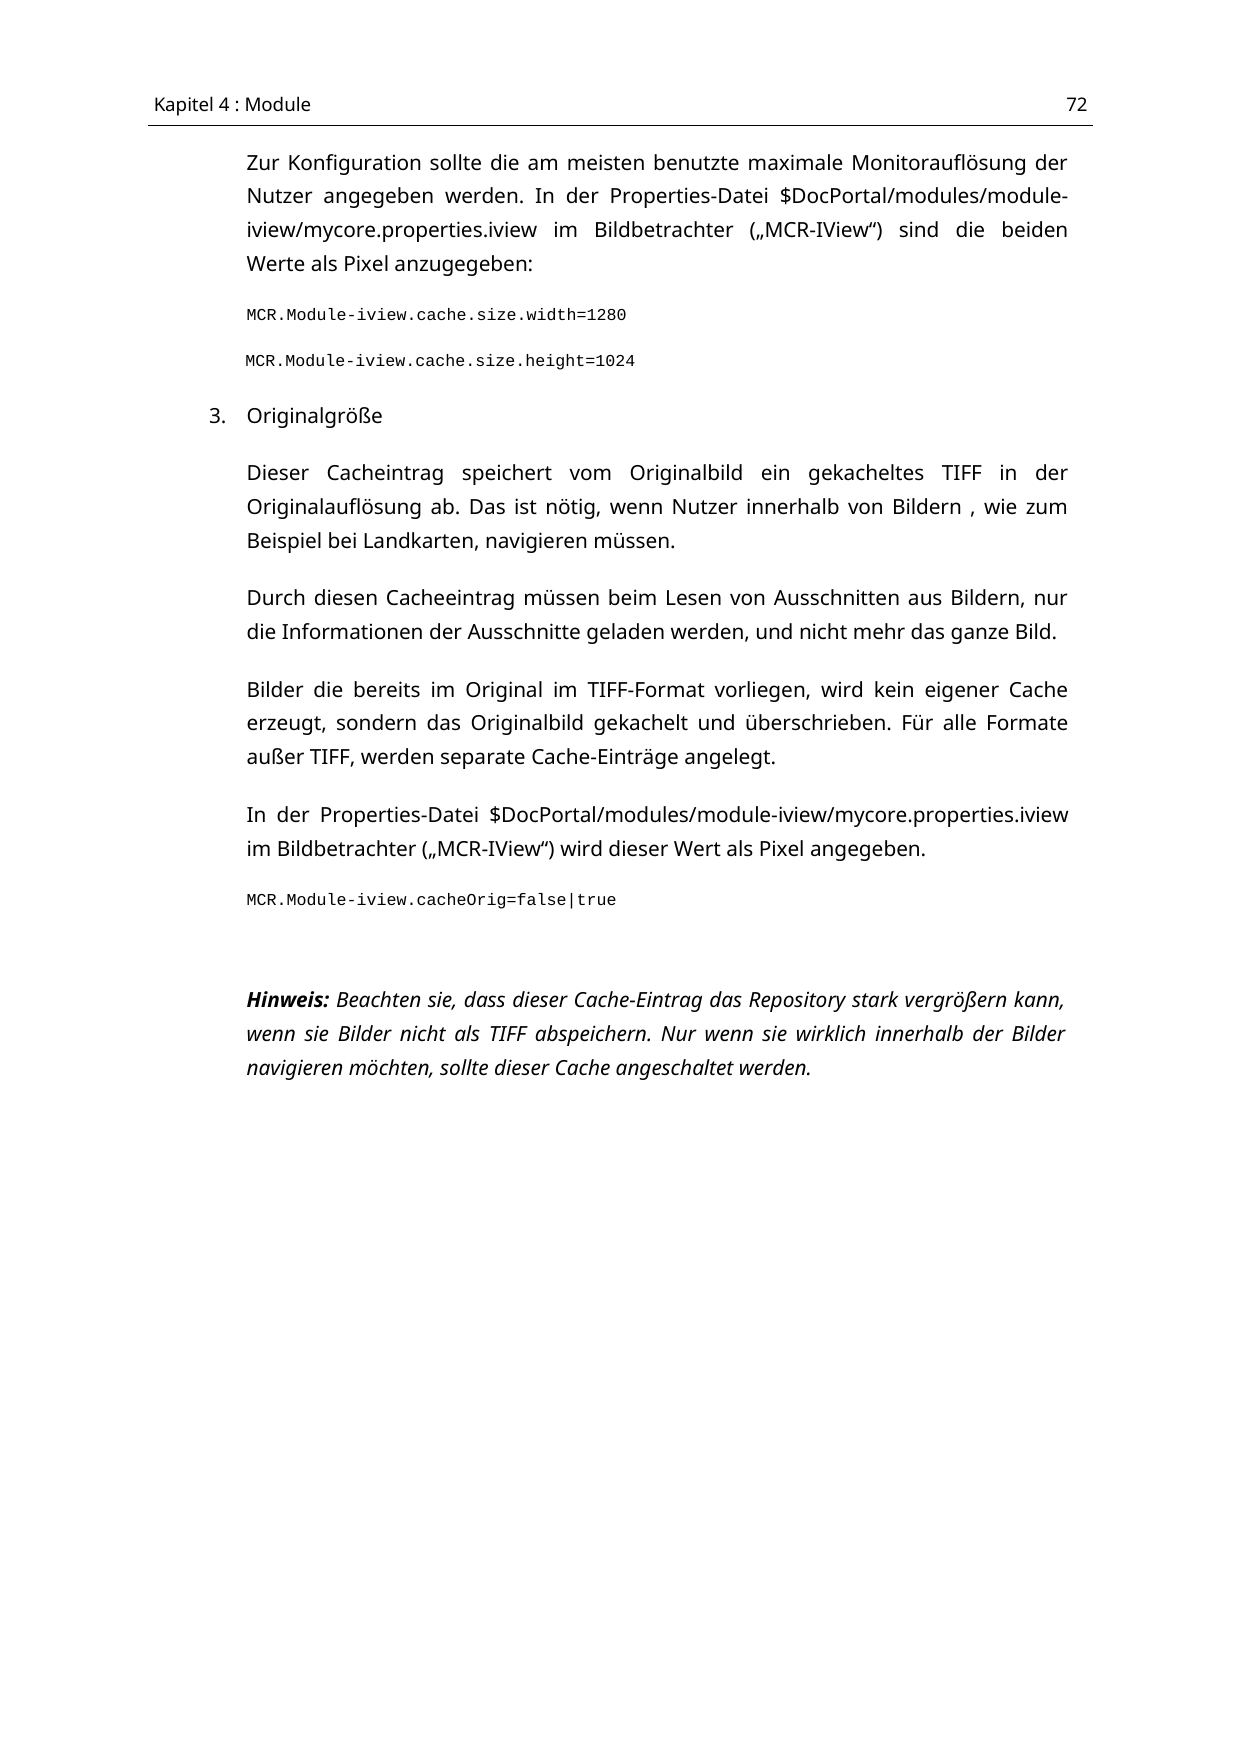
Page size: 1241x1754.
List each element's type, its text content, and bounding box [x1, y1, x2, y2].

list Durch diesen Cacheeintrag müssen beim Lesen von Ausschnitten aus Bildern, nur die Informationen der Ausschnitte geladen werden, und nicht mehr das ganze Bild. [209, 583, 1069, 646]
list Dieser Cacheintrag speichert vom Originalbild ein gekacheltes TIFF in der Originalauflösung ab. Das ist nötig, wenn Nutzer innerhalb von Bildern , wie zum Beispiel bei Landkarten, navigieren müssen. [209, 458, 1069, 554]
list Hinweis: Beachten sie, dass dieser Cache-Eintrag das Repository stark vergrößern kann, wenn sie Bilder nicht als TIFF abspeichern. Nur wenn sie wirklich innerhalb der Bilder navigieren möchten, sollte dieser Cache angeschaltet werden. [209, 985, 1069, 1081]
list In der Properties-Datei $DocPortal/modules/module-iview/mycore.properties.iview im Bildbetrachter („MCR-IView“) wird dieser Wert als Pixel angegeben. [209, 800, 1069, 862]
list Bilder die bereits im Original im TIFF-Format vorliegen, wird kein eigener Cache erzeugt, sondern das Originalbild gekachelt und überschrieben. Für alle Formate außer TIFF, werden separate Cache-Einträge angelegt. [209, 675, 1069, 771]
list Originalgröße [209, 401, 1069, 429]
text MCR.Module-iview.cache.size.height=1024 [171, 353, 1069, 372]
list MCR.Module-iview.cache.size.width=1280 [209, 307, 1069, 326]
list MCR.Module-iview.cacheOrig=false|true [209, 891, 1069, 910]
list Zur Konfiguration sollte die am meisten benutzte maximale Monitorauflösung der Nutzer angegeben werden. In der Properties-Datei $DocPortal/modules/module-iview/mycore.properties.iview im Bildbetrachter („MCR-IView“) sind die beiden Werte als Pixel anzugegeben: [209, 148, 1069, 277]
